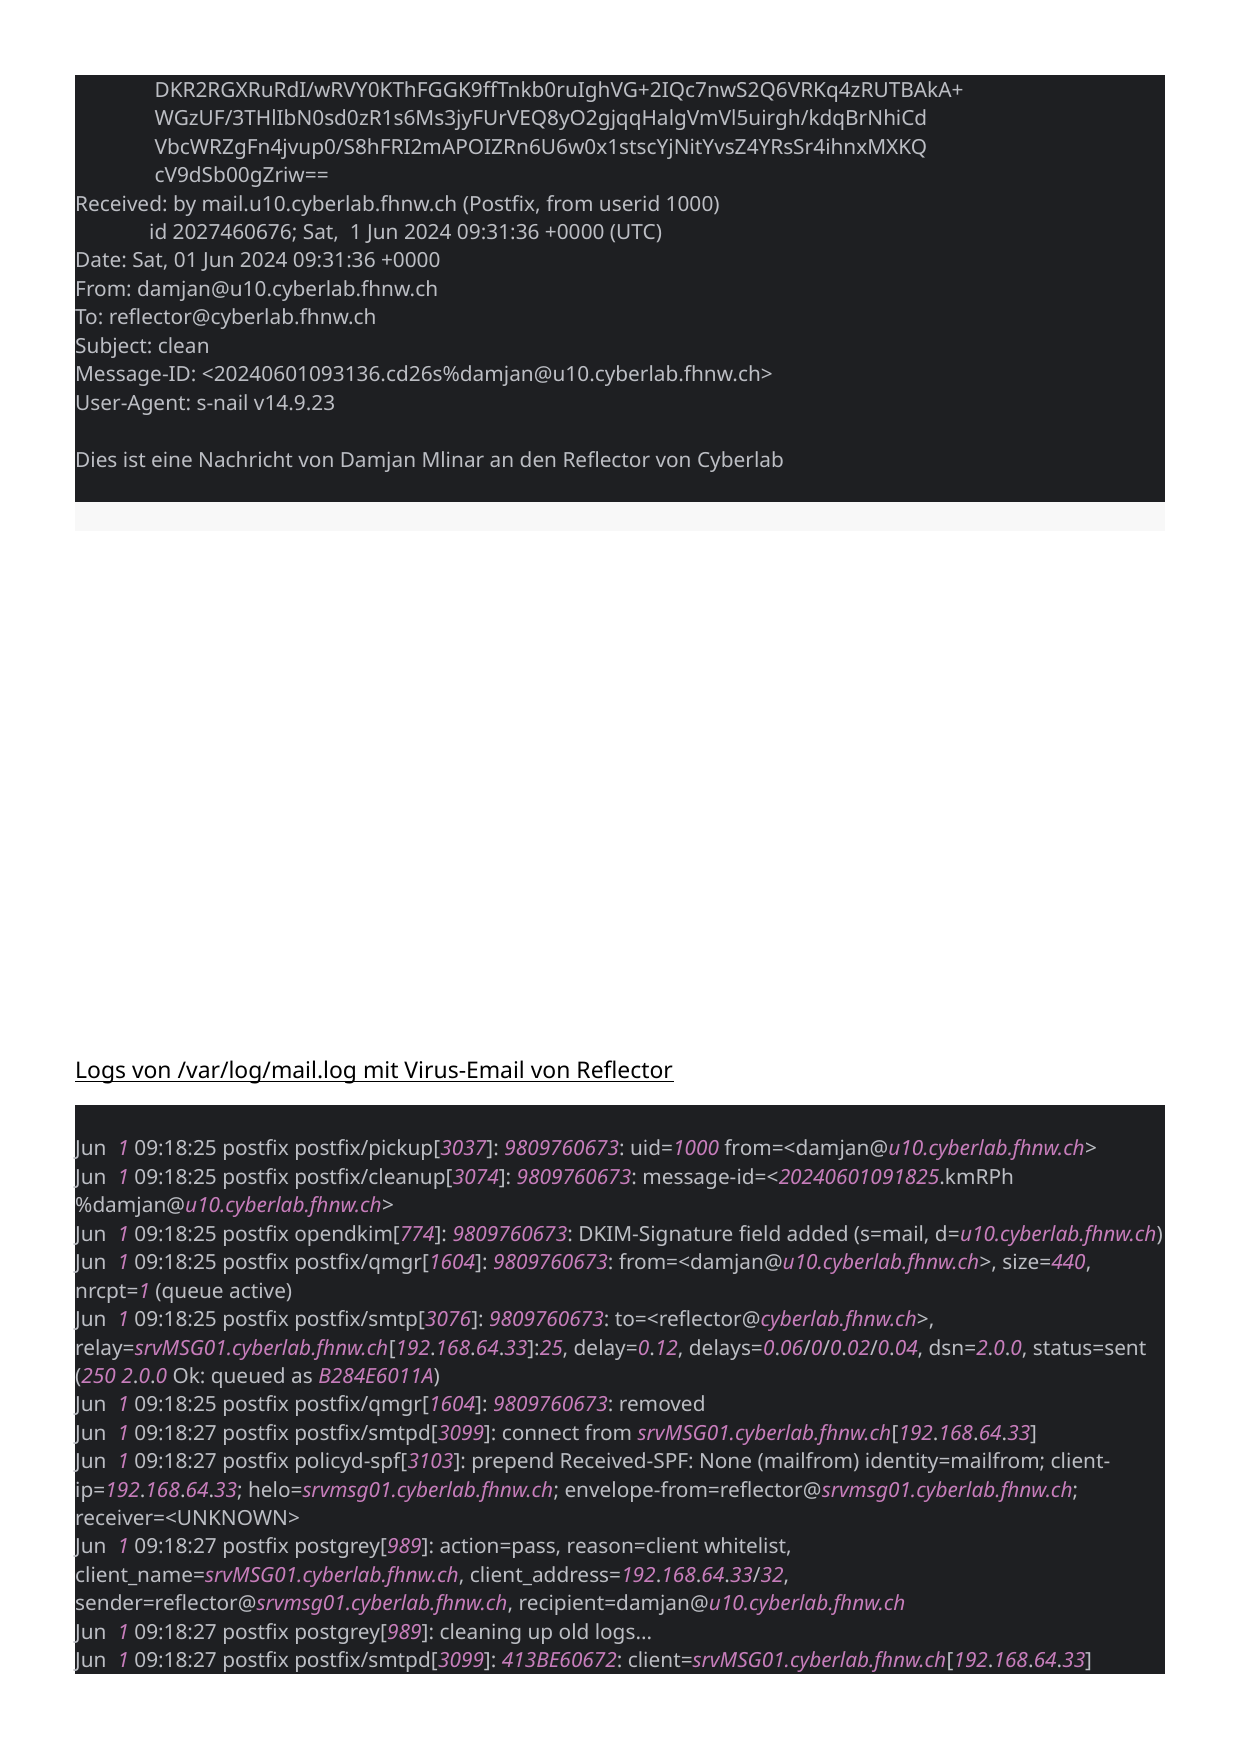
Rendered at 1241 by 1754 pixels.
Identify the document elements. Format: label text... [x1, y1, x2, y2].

text Logs von /var/log/mail.log mit Virus-Email von Reflector [75, 1054, 1165, 1086]
text Jun 1 09:18:25 postfix postfix/pickup[3037]: 9809760673: uid=1000 from=<damjan@u10.cyberlab.fhnw.ch> Jun 1 09:18:25 postfix postfix/cleanup[3074]: 9809760673: message-id=<20240601091825.kmRPh%damjan@u10.cyberlab.fhnw.ch> Jun 1 09:18:25 postfix opendkim[774]: 9809760673: DKIM-Signature field added (s=mail, d=u10.cyberlab.fhnw.ch) Jun 1 09:18:25 postfix postfix/qmgr[1604]: 9809760673: from=<damjan@u10.cyberlab.fhnw.ch>, size=440, nrcpt=1 (queue active) Jun 1 09:18:25 postfix postfix/smtp[3076]: 9809760673: to=<reflector@cyberlab.fhnw.ch>, relay=srvMSG01.cyberlab.fhnw.ch[192.168.64.33]:25, delay=0.12, delays=0.06/0/0.02/0.04, dsn=2.0.0, status=sent (250 2.0.0 Ok: queued as B284E6011A) Jun 1 09:18:25 postfix postfix/qmgr[1604]: 9809760673: removed Jun 1 09:18:27 postfix postfix/smtpd[3099]: connect from srvMSG01.cyberlab.fhnw.ch[192.168.64.33] Jun 1 09:18:27 postfix policyd-spf[3103]: prepend Received-SPF: None (mailfrom) identity=mailfrom; client-ip=192.168.64.33; helo=srvmsg01.cyberlab.fhnw.ch; envelope-from=reflector@srvmsg01.cyberlab.fhnw.ch; receiver=<UNKNOWN> Jun 1 09:18:27 postfix postgrey[989]: action=pass, reason=client whitelist, client_name=srvMSG01.cyberlab.fhnw.ch, client_address=192.168.64.33/32, sender=reflector@srvmsg01.cyberlab.fhnw.ch, recipient=damjan@u10.cyberlab.fhnw.ch Jun 1 09:18:27 postfix postgrey[989]: cleaning up old logs... Jun 1 09:18:27 postfix postfix/smtpd[3099]: 413BE60672: client=srvMSG01.cyberlab.fhnw.ch[192.168.64.33] [75, 1133, 1165, 1674]
text DKR2RGXRuRdI/wRVY0KThFGGK9ffTnkb0ruIghVG+2IQc7nwS2Q6VRKq4zRUTBAkA+ WGzUF/3THlIbN0sd0zR1s6Ms3jyFUrVEQ8yO2gjqqHalgVmVl5uirgh/kdqBrNhiCd VbcWRZgFn4jvup0/S8hFRI2mAPOIZRn6U6w0x1stscYjNitYvsZ4YRsSr4ihnxMXKQ cV9dSb00gZriw== Received: by mail.u10.cyberlab.fhnw.ch (Postfix, from userid 1000) id 2027460676; Sat, 1 Jun 2024 09:31:36 +0000 (UTC) Date: Sat, 01 Jun 2024 09:31:36 +0000 From: damjan@u10.cyberlab.fhnw.ch To: reflector@cyberlab.fhnw.ch Subject: clean Message-ID: <20240601093136.cd26s%damjan@u10.cyberlab.fhnw.ch> User-Agent: s-nail v14.9.23 Dies ist eine Nachricht von Damjan Mlinar an den Reflector von Cyberlab [75, 75, 1165, 473]
